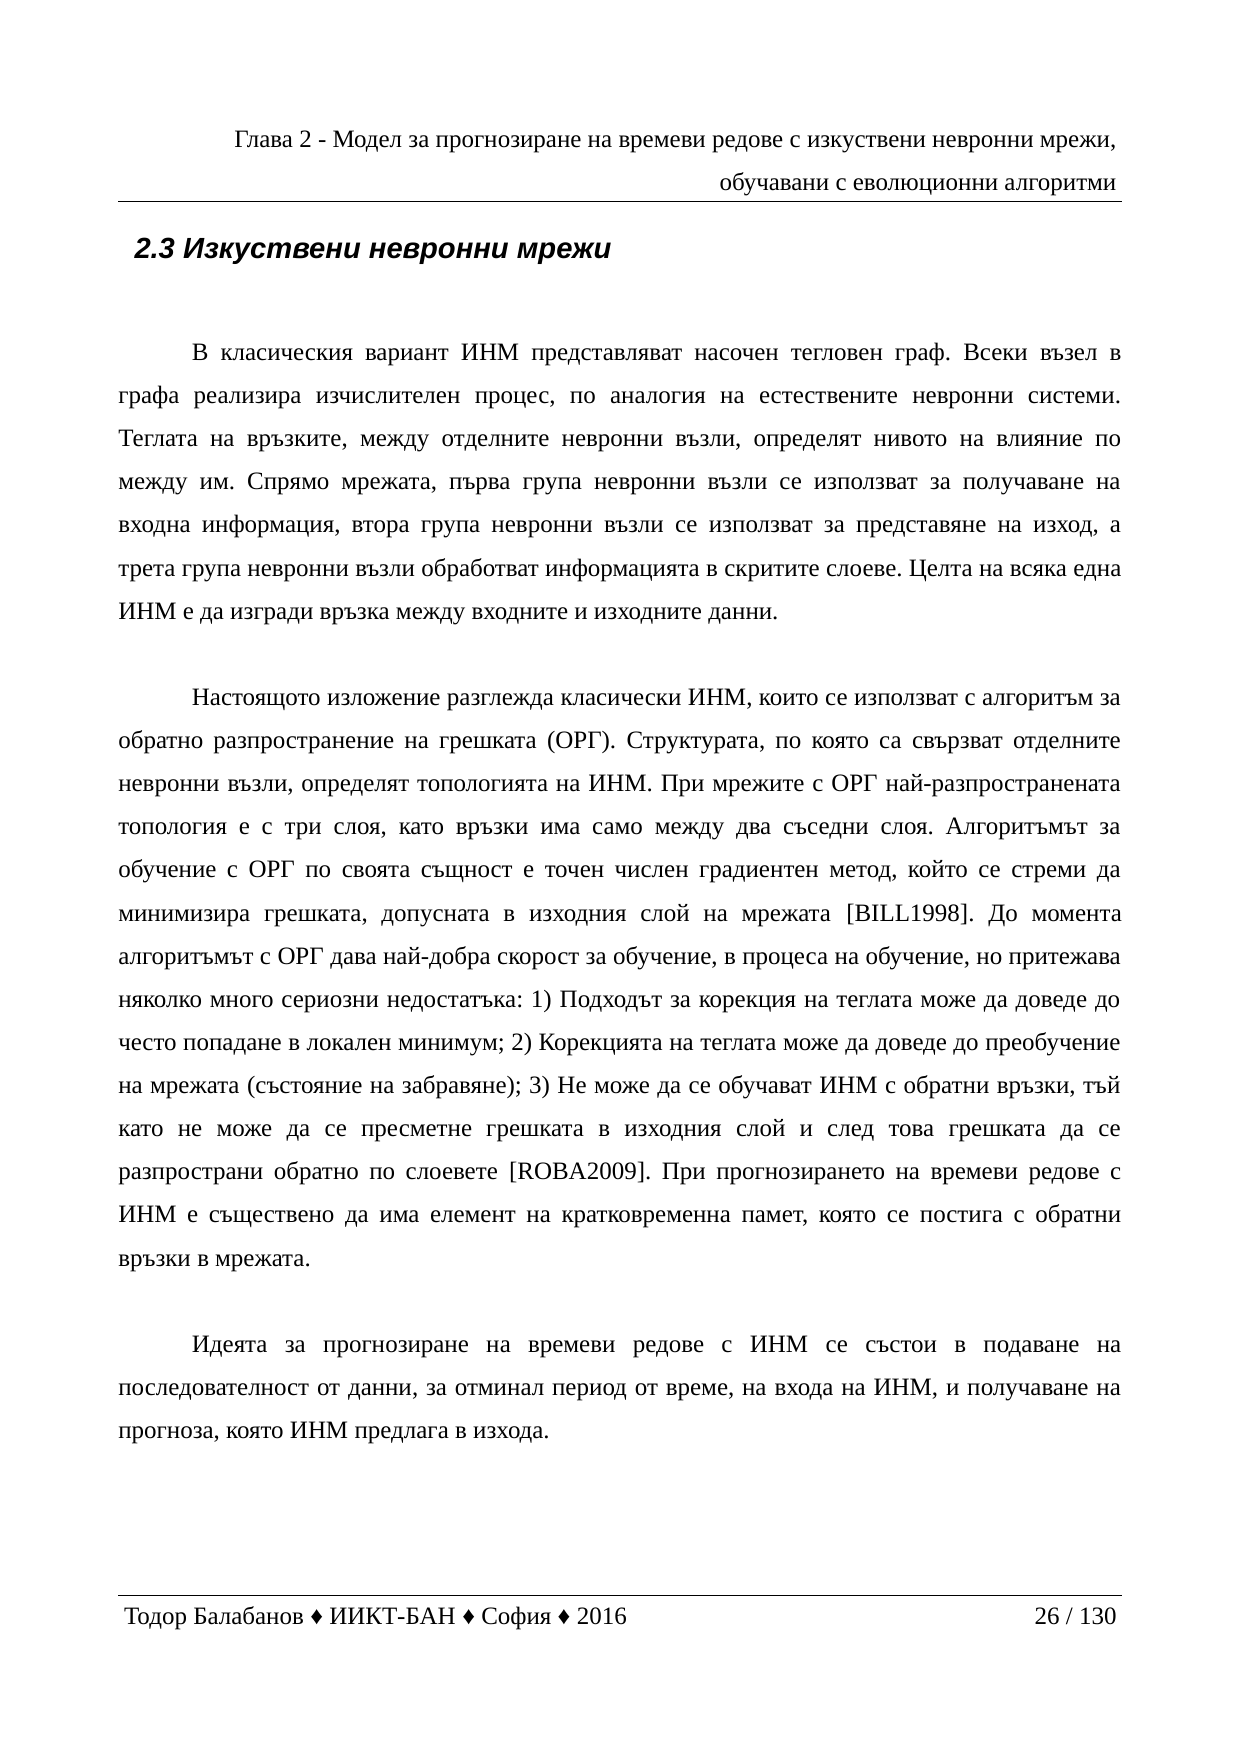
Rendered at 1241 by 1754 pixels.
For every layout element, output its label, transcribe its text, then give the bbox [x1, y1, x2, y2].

text В класическия вариант ИНМ представляват насочен тегловен граф. Всеки възел в графа реализира изчислителен процес, по аналогия на естествените невронни системи. Теглата на връзките, между отделните невронни възли, определят нивото на влияние по между им. Спрямо мрежата, първа група невронни възли се използват за получаване на входна информация, втора група невронни възли се използват за представяне на изход, а трета група невронни възли обработват информацията в скритите слоеве. Целта на всяка една ИНМ е да изгради връзка между входните и изходните данни. [118, 337, 1122, 624]
subtitle 2.3 Изкуствени невронни мрежи [118, 231, 1122, 264]
text Настоящото изложение разглежда класически ИНМ, които се използват с алгоритъм за обратно разпространение на грешката (ОРГ). Структурата, по която са свързват отделните невронни възли, определят топологията на ИНМ. При мрежите с ОРГ най-разпространената топология е с три слоя, като връзки има само между два съседни слоя. Алгоритъмът за обучение с ОРГ по своята същност е точен числен градиентен метод, който се стреми да минимизира грешката, допусната в изходния слой на мрежата [BILL1998]. До момента алгоритъмът с ОРГ дава най-добра скорост за обучение, в процеса на обучение, но притежава няколко много сериозни недостатъка: 1) Подходът за корекция на теглата може да доведе до често попадане в локален минимум; 2) Корекцията на теглата може да доведе до преобучение на мрежата (състояние на забравяне); 3) Не може да се обучават ИНМ с обратни връзки, тъй като не може да се пресметне грешката в изходния слой и след това грешката да се разпространи обратно по слоевете [ROBA2009]. При прогнозирането на времеви редове с ИНМ е съществено да има елемент на кратковременна памет, която се постига с обратни връзки в мрежата. [118, 682, 1122, 1271]
text Идеята за прогнозиране на времеви редове с ИНМ се състои в подаване на последователност от данни, за отминал период от време, на входа на ИНМ, и получаване на прогноза, която ИНМ предлага в изхода. [118, 1329, 1122, 1444]
